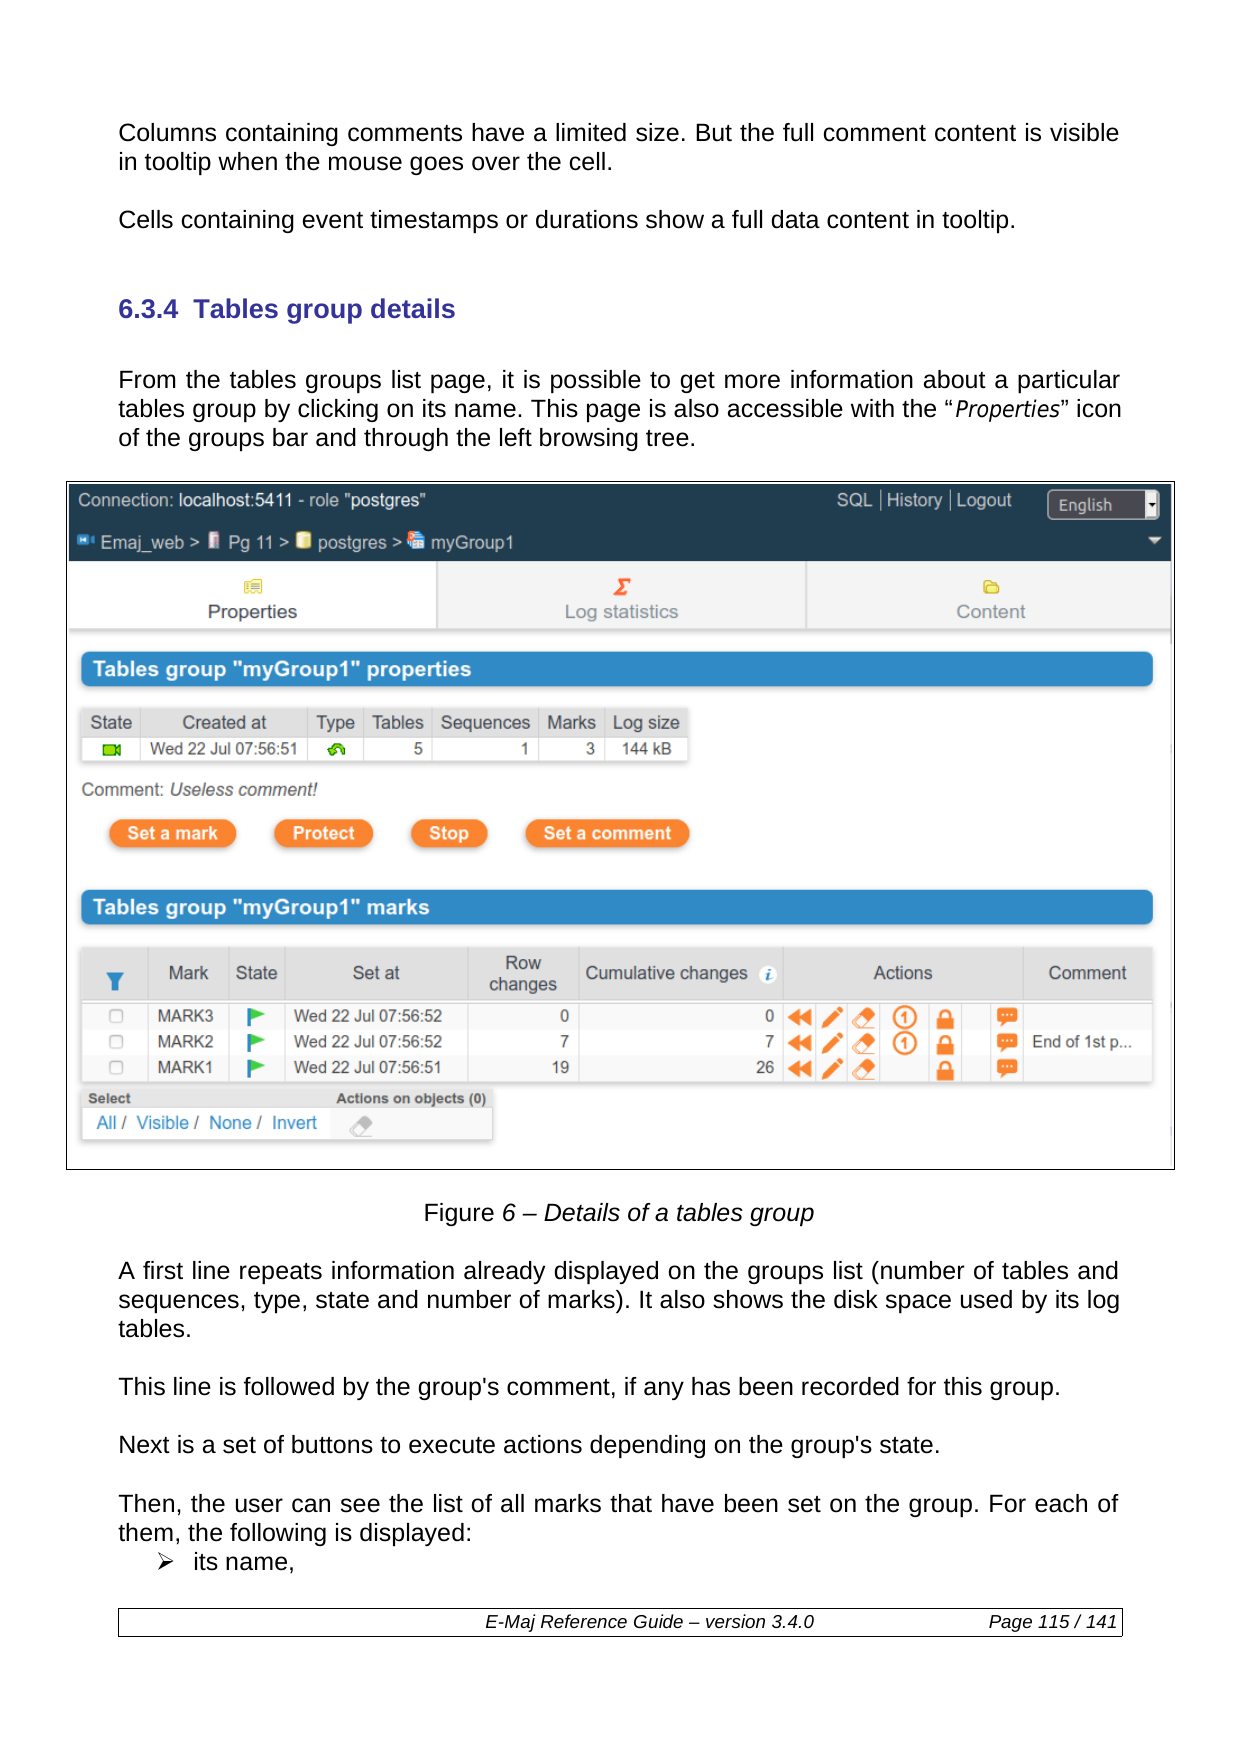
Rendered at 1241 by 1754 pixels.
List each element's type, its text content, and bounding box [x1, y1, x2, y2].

text From the tables groups list page, it is possible to get more information about a particular tables group by clicking on its name. This page is also accessible with the “Properties” icon of the groups bar and through the left browsing tree. [118, 365, 1122, 452]
list its name, [156, 1547, 1122, 1576]
text Cells containing event timestamps or durations show a full data content in tooltip. [118, 205, 1122, 234]
text Columns containing comments have a limited size. But the full comment content is visible in tooltip when the mouse goes over the cell. [118, 118, 1122, 176]
text A first line repeats information already displayed on the groups list (number of tables and sequences, type, state and number of marks). It also shows the disk space used by its log tables. [118, 1256, 1122, 1343]
text Next is a set of buttons to execute actions depending on the group's state. [118, 1430, 1122, 1459]
text Figure 6 – Details of a tables group [118, 1198, 1122, 1227]
text This line is followed by the group's comment, if any has been recorded for this group. [118, 1372, 1122, 1401]
subtitle Tables group details [118, 292, 1122, 323]
text Then, the user can see the list of all marks that have been set on the group. For each of them, the following is displayed: [118, 1488, 1122, 1547]
picture [68, 484, 1172, 1166]
